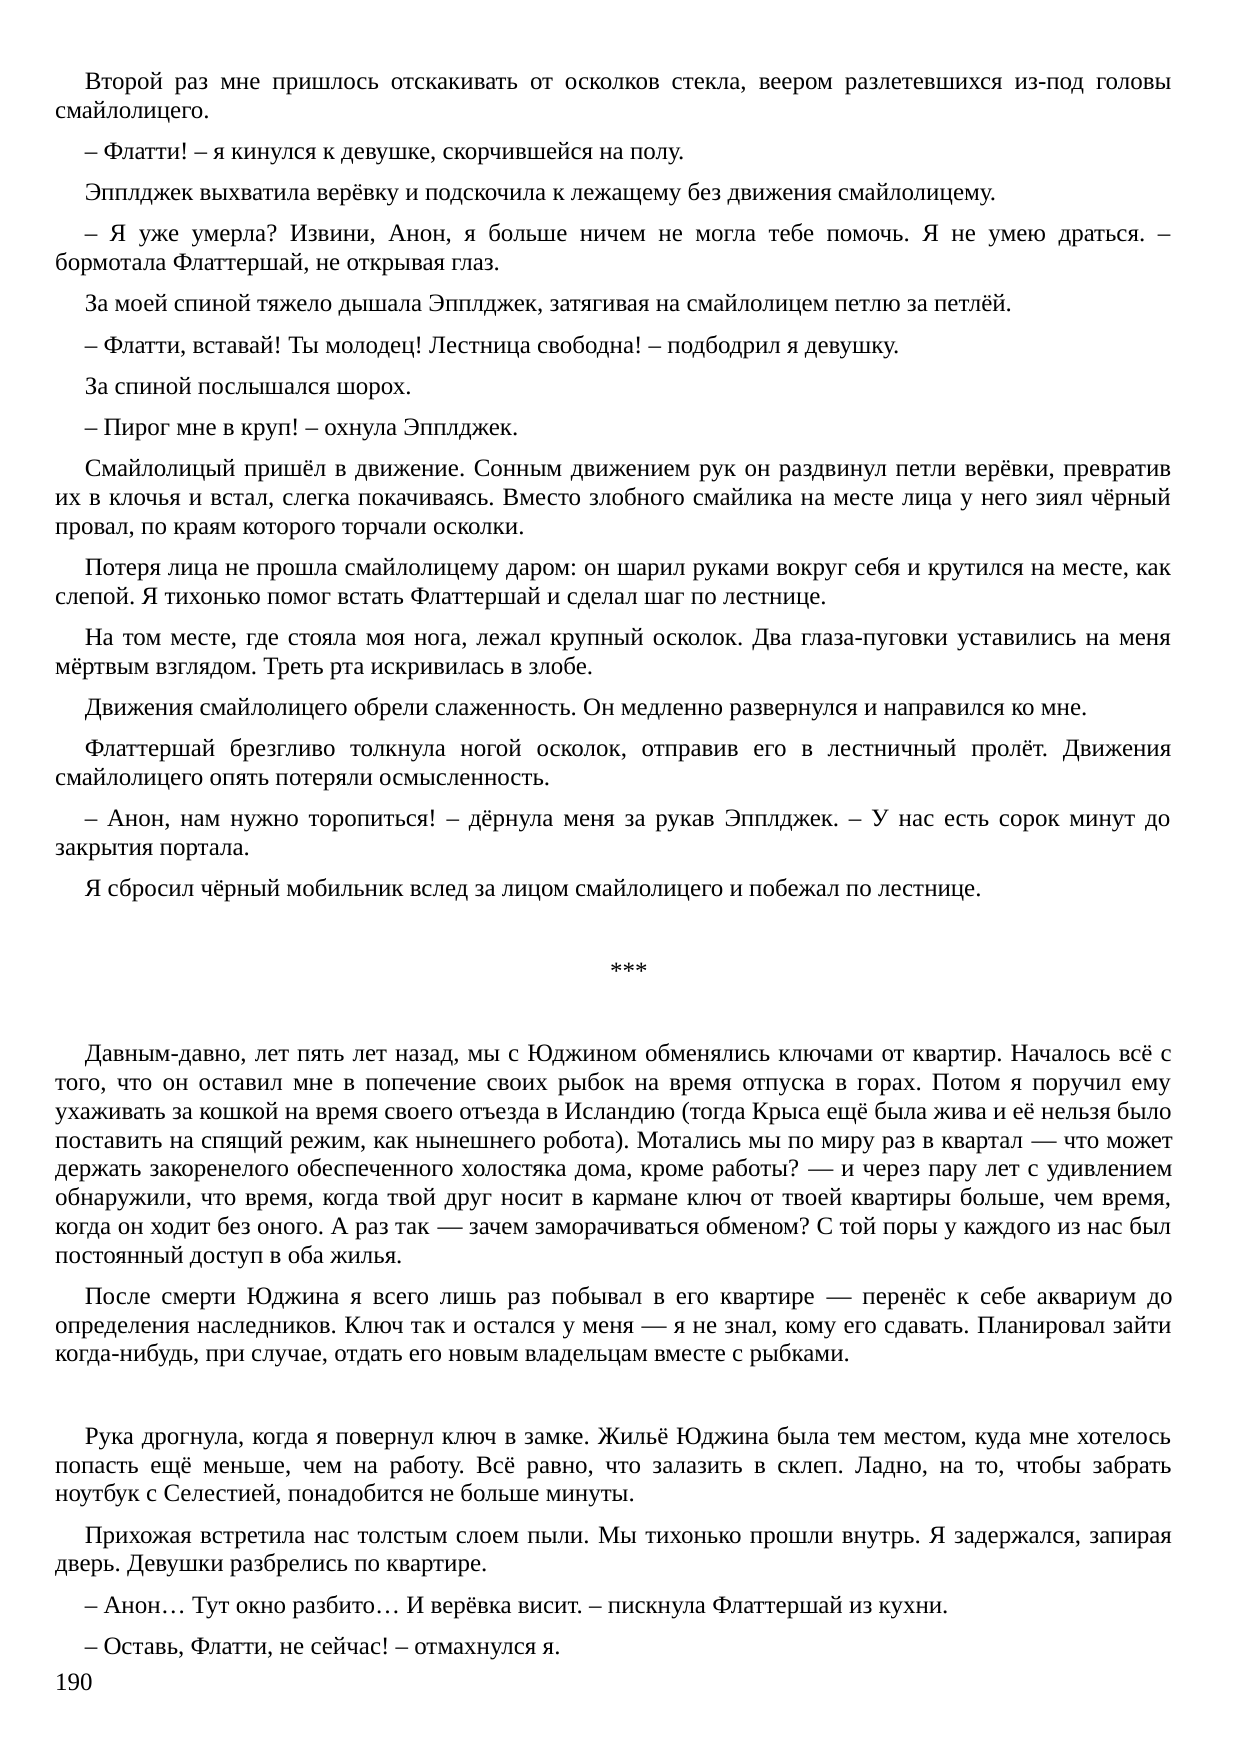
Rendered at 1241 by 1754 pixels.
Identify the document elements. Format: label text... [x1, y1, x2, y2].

text Смайлолицый пришёл в движение. Сонным движением рук он раздвинул петли верёвки, превратив их в клочья и встал, слегка покачиваясь. Вместо злобного смайлика на месте лица у него зиял чёрный провал, по краям которого торчали осколки. [55, 453, 1173, 540]
text Движения смайлолицего обрели слаженность. Он медленно развернулся и направился ко мне. [55, 692, 1173, 721]
text Я сбросил чёрный мобильник вслед за лицом смайлолицего и побежал по лестнице. [55, 873, 1173, 902]
text На том месте, где стояла моя нога, лежал крупный осколок. Два глаза-пуговки уставились на меня мёртвым взглядом. Треть рта искривилась в злобе. [55, 622, 1173, 680]
text После смерти Юджина я всего лишь раз побывал в его квартире — перенёс к себе аквариум до определения наследников. Ключ так и остался у меня — я не знал, кому его сдавать. Планировал зайти когда-нибудь, при случае, отдать его новым владельцам вместе с рыбками. [55, 1281, 1173, 1367]
text Давным-давно, лет пять лет назад, мы с Юджином обменялись ключами от квартир. Началось всё с того, что он оставил мне в попечение своих рыбок на время отпуска в горах. Потом я поручил ему ухаживать за кошкой на время своего отъезда в Исландию (тогда Крыса ещё была жива и её нельзя было поставить на спящий режим, как нынешнего робота). Мотались мы по миру раз в квартал — что может держать закоренелого обеспеченного холостяка дома, кроме работы? — и через пару лет с удивлением обнаружили, что время, когда твой друг носит в кармане ключ от твоей квартиры больше, чем время, когда он ходит без оного. А раз так — зачем заморачиваться обменом? С той поры у каждого из нас был постоянный доступ в оба жилья. [55, 1038, 1173, 1268]
text – Я уже умерла? Извини, Анон, я больше ничем не могла тебе помочь. Я не умею драться. – бормотала Флаттершай, не открывая глаз. [55, 218, 1173, 276]
text Второй раз мне пришлось отскакивать от осколков стекла, веером разлетевшихся из-под головы смайлолицего. [55, 66, 1173, 123]
text Эпплджек выхватила верёвку и подскочила к лежащему без движения смайлолицему. [55, 177, 1173, 206]
text – Оставь, Флатти, не сейчас! – отмахнулся я. [55, 1631, 1173, 1660]
text – Флатти! – я кинулся к девушке, скорчившейся на полу. [55, 136, 1173, 165]
text – Пирог мне в круп! – охнула Эпплджек. [55, 412, 1173, 441]
text – Флатти, вставай! Ты молодец! Лестница свободна! – подбодрил я девушку. [55, 330, 1173, 358]
text За спиной послышался шорох. [55, 371, 1173, 400]
text Флаттершай брезгливо толкнула ногой осколок, отправив его в лестничный пролёт. Движения смайлолицего опять потеряли осмысленность. [55, 733, 1173, 791]
text За моей спиной тяжело дышала Эпплджек, затягивая на смайлолицем петлю за петлёй. [55, 288, 1173, 317]
text – Анон… Тут окно разбито… И верёвка висит. – пискнула Флаттершай из кухни. [55, 1590, 1173, 1618]
text Потеря лица не прошла смайлолицему даром: он шарил руками вокруг себя и крутился на месте, как слепой. Я тихонько помог встать Флаттершай и сделал шаг по лестнице. [55, 552, 1173, 610]
text *** [55, 956, 1173, 985]
text Рука дрогнула, когда я повернул ключ в замке. Жильё Юджина была тем местом, куда мне хотелось попасть ещё меньше, чем на работу. Всё равно, что залазить в склеп. Ладно, на то, чтобы забрать ноутбук с Селестией, понадобится не больше минуты. [55, 1421, 1173, 1507]
text Прихожая встретила нас толстым слоем пыли. Мы тихонько прошли внутрь. Я задержался, запирая дверь. Девушки разбрелись по квартире. [55, 1520, 1173, 1577]
text – Анон, нам нужно торопиться! – дёрнула меня за рукав Эпплджек. – У нас есть сорок минут до закрытия портала. [55, 803, 1173, 861]
